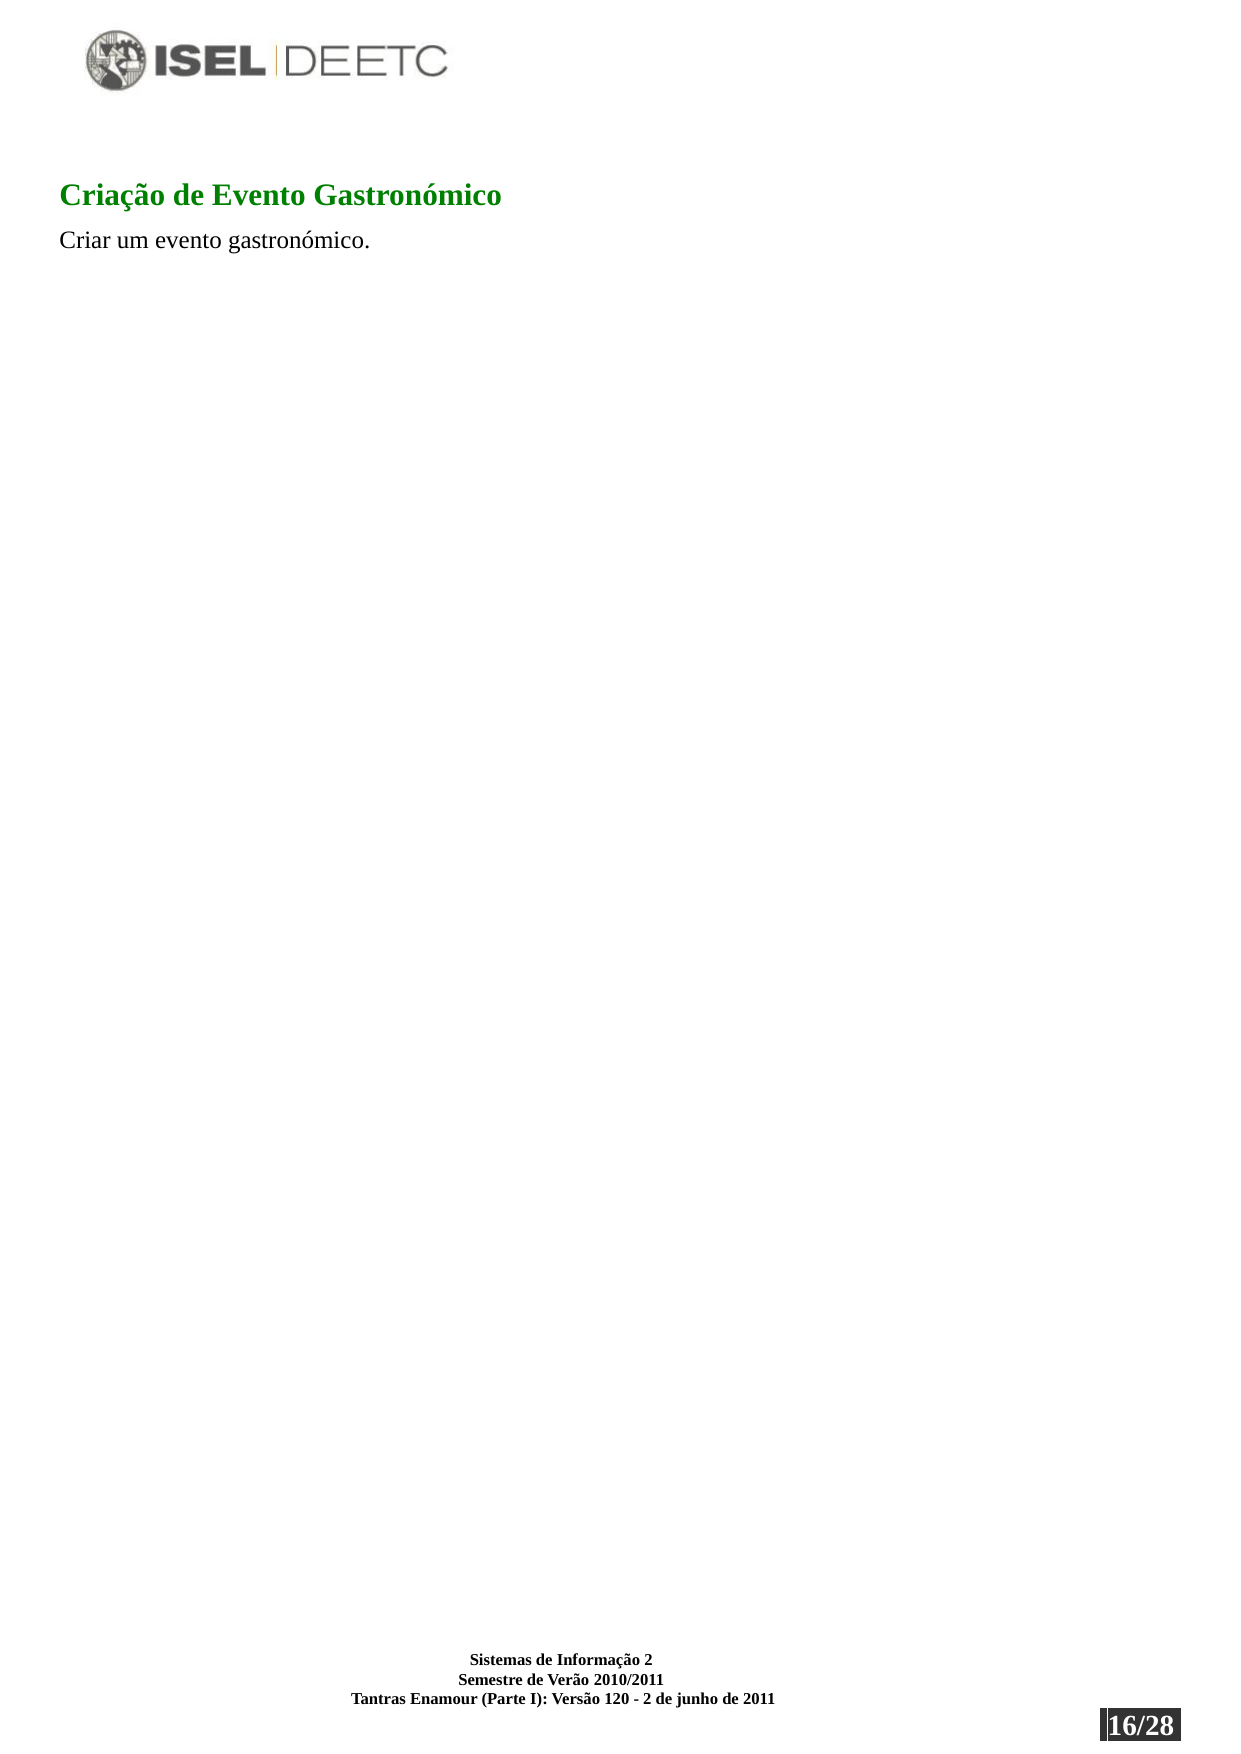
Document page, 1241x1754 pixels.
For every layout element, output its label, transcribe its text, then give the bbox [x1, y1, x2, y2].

text Criar um evento gastronómico. [59, 225, 1181, 253]
picture [76, 15, 478, 116]
subtitle Criação de Evento Gastronómico [59, 176, 1181, 212]
